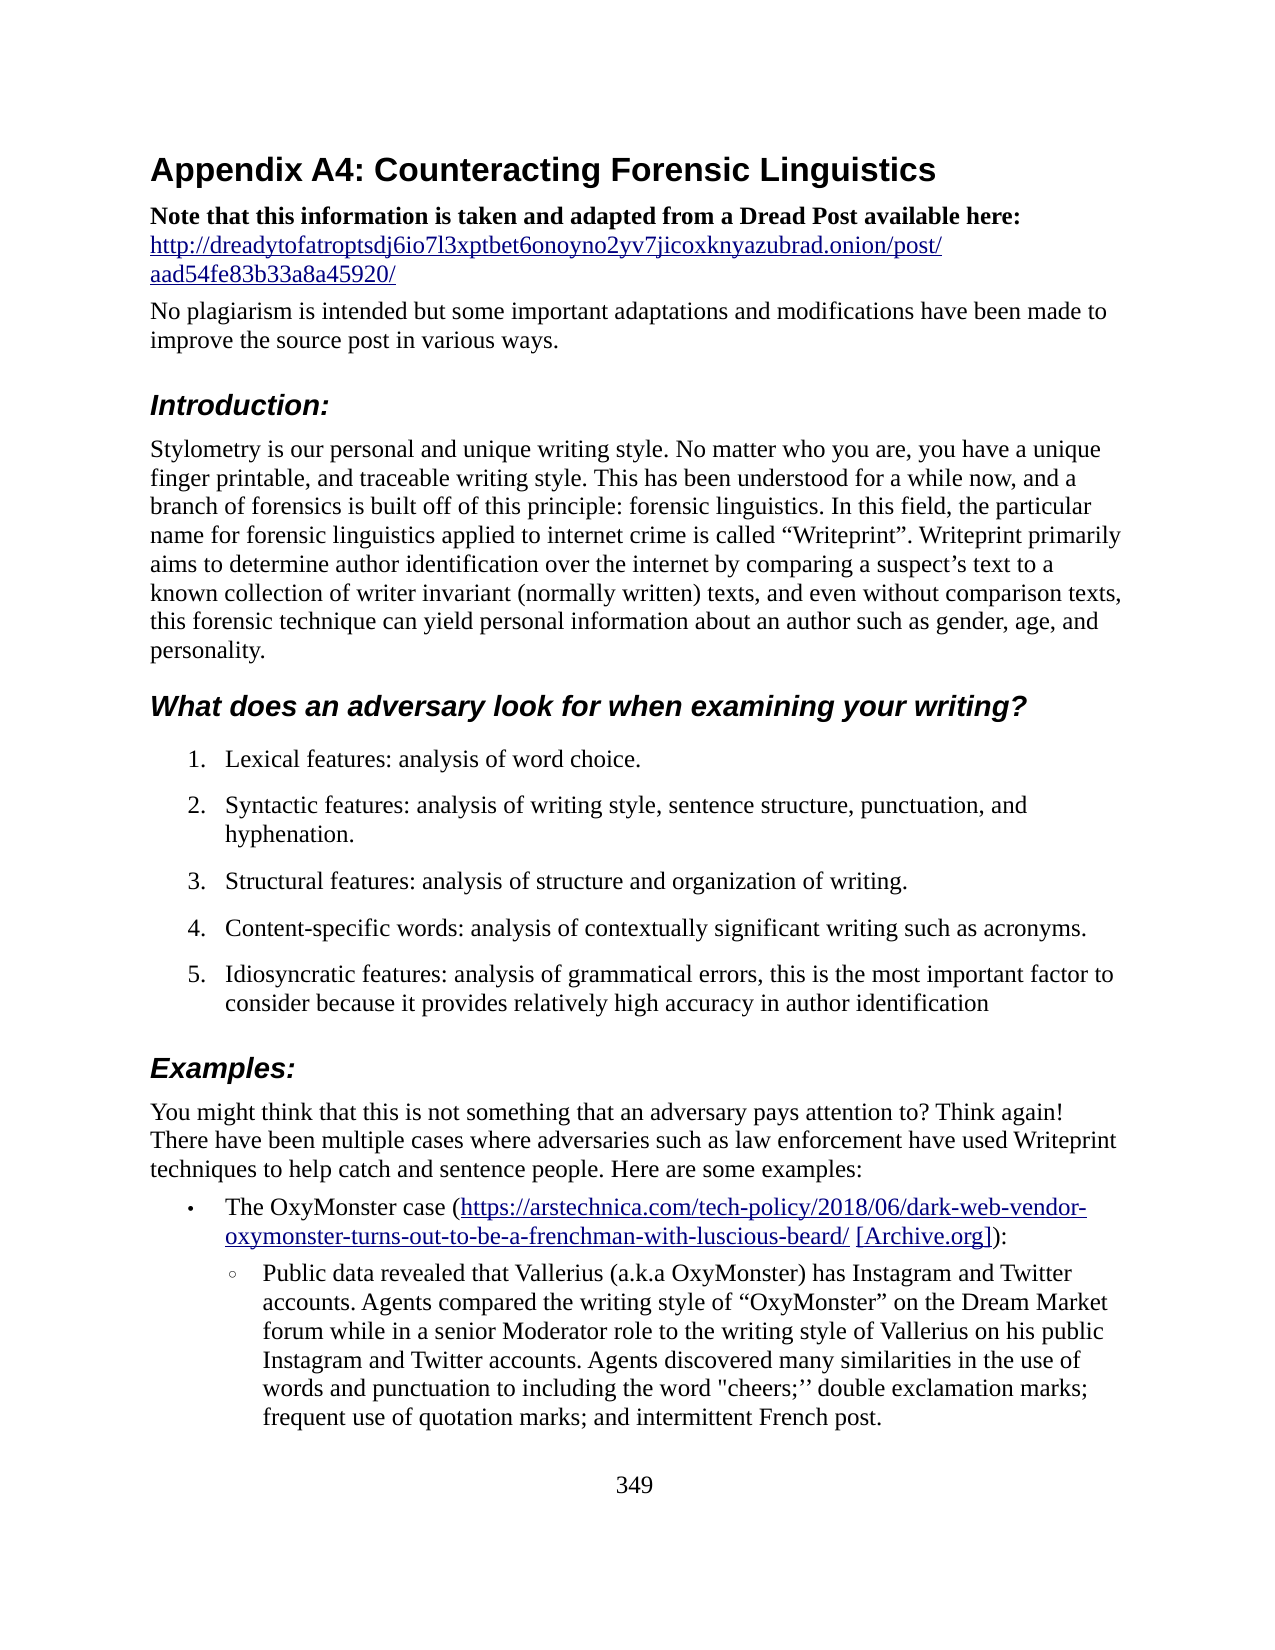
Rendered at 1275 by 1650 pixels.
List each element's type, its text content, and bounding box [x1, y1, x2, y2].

list Public data revealed that Vallerius (a.k.a OxyMonster) has Instagram and Twitter accounts. Agents compared the writing style of “OxyMonster” on the Dream Market forum while in a senior Moderator role to the writing style of Vallerius on his public Instagram and Twitter accounts. Agents discovered many similarities in the use of words and punctuation to including the word "cheers;’’ double exclamation marks; frequent use of quotation marks; and intermittent French post. [225, 1258, 1125, 1431]
text You might think that this is not something that an adversary pays attention to? Think again! There have been multiple cases where adversaries such as law enforcement have used Writeprint techniques to help catch and sentence people. Here are some examples: [150, 1097, 1125, 1183]
list Idiosyncratic features: analysis of grammatical errors, this is the most important factor to consider because it provides relatively high accuracy in author identification [187, 959, 1125, 1017]
subtitle Examples: [150, 1051, 1125, 1084]
list Syntactic features: analysis of writing style, sentence structure, punctuation, and hyphenation. [187, 791, 1125, 848]
subtitle Appendix A4: Counteracting Forensic Linguistics [150, 150, 1125, 189]
text Note that this information is taken and adapted from a Dread Post available here: http://dreadytofatroptsdj6io7l3xptbet6onoyno2yv7jicoxknyazubrad.onion/post/aad54fe83b33a8a45920/ [150, 201, 1125, 287]
list Lexical features: analysis of word choice. [187, 744, 1125, 773]
text Stylometry is our personal and unique writing style. No matter who you are, you have a unique finger printable, and traceable writing style. This has been understood for a while now, and a branch of forensics is built off of this principle: forensic linguistics. In this field, the particular name for forensic linguistics applied to internet crime is called “Writeprint”. Writeprint primarily aims to determine author identification over the internet by comparing a suspect’s text to a known collection of writer invariant (normally written) texts, and even without comparison texts, this forensic technique can yield personal information about an author such as gender, age, and personality. [150, 434, 1125, 664]
text No plagiarism is intended but some important adaptations and modifications have been made to improve the source post in various ways. [150, 296, 1125, 354]
subtitle What does an adversary look for when examining your writing? [150, 689, 1125, 722]
list Content-specific words: analysis of contextually significant writing such as acronyms. [187, 913, 1125, 941]
list Structural features: analysis of structure and organization of writing. [187, 866, 1125, 895]
subtitle Introduction: [150, 388, 1125, 421]
list The OxyMonster case (https://arstechnica.com/tech-policy/2018/06/dark-web-vendor-oxymonster-turns-out-to-be-a-frenchman-with-luscious-beard/ [Archive.org]): [187, 1192, 1125, 1249]
